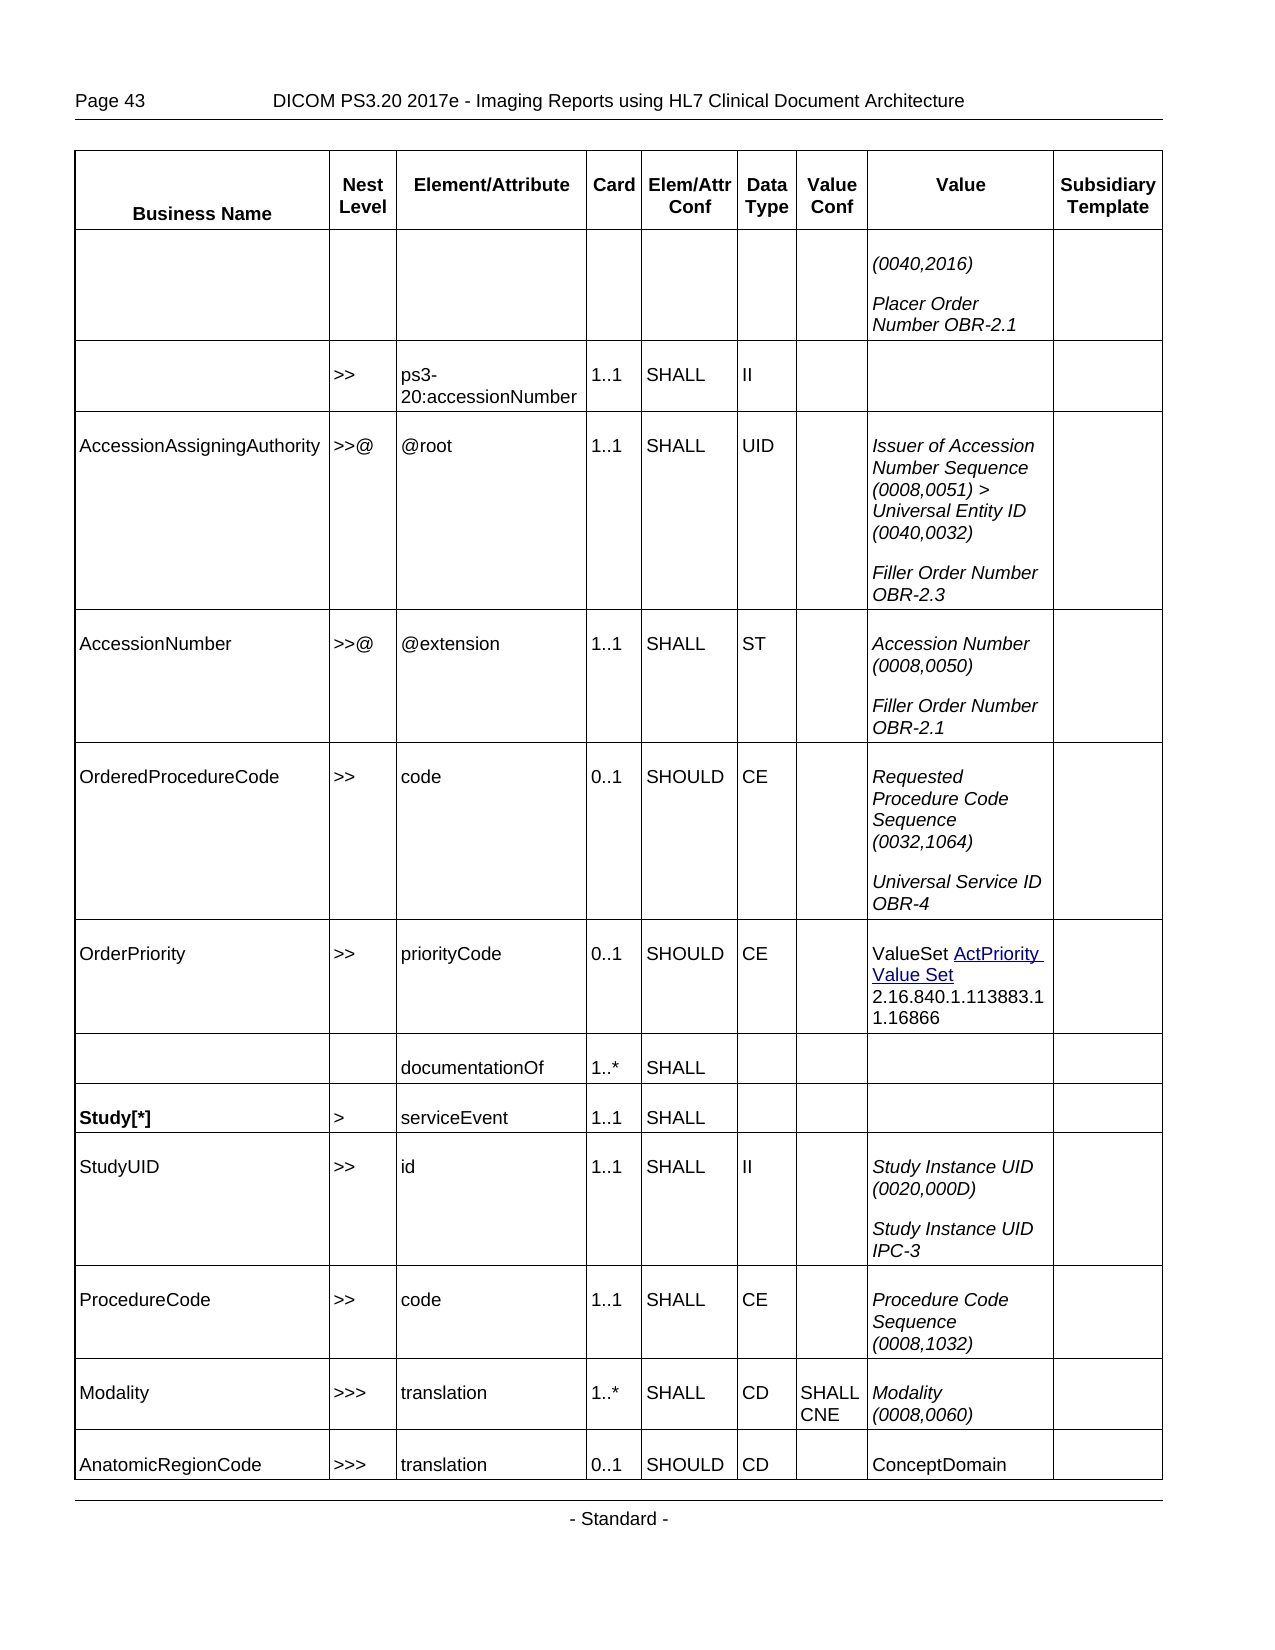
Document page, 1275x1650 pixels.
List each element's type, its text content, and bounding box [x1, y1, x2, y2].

table_cell 1..1 [587, 412, 641, 609]
table_cell 1..1 [587, 1133, 641, 1265]
table_cell [1054, 1266, 1162, 1358]
table_cell [797, 920, 867, 1033]
table_cell >>@ [330, 412, 396, 609]
table_cell [797, 743, 867, 918]
table_cell [1054, 341, 1162, 411]
table_cell 1..1 [587, 1266, 641, 1358]
table_cell >> [330, 920, 396, 1033]
table_cell [868, 1034, 1053, 1082]
table_cell SHOULD [642, 920, 737, 1033]
table_cell [642, 230, 737, 340]
table_cell [797, 412, 867, 609]
table_cell SHALL [642, 1084, 737, 1132]
table_cell Accession​Number [76, 610, 329, 742]
table_cell [76, 341, 329, 411]
table_cell 1..1 [587, 1084, 641, 1132]
table_cell Study​UID [76, 1133, 329, 1265]
table_cell CD [738, 1359, 796, 1429]
table_cell priority​Code [397, 920, 586, 1033]
table_cell CE [738, 743, 796, 918]
table_cell [76, 230, 329, 340]
table_cell >> [330, 743, 396, 918]
table_cell [868, 341, 1053, 411]
table_header Business Name [76, 151, 329, 228]
table_cell 0..1 [587, 743, 641, 918]
table_cell CE [738, 1266, 796, 1358]
table_cell [1054, 1084, 1162, 1132]
table_cell 0..1 [587, 920, 641, 1033]
table_header Subsidiary Template [1054, 151, 1162, 228]
table_cell Accession​Assigning​Authority [76, 412, 329, 609]
table_cell SHOULD [642, 743, 737, 918]
table_cell Study Instance UID (0020,000D) Study Instance UID IPC-3 [868, 1133, 1053, 1265]
table_cell Issuer of Accession Number Sequence (0008,0051) > Universal Entity ID (0040,0032) Filler Order Number OBR-2.3 [868, 412, 1053, 609]
table_header Nest Level [330, 151, 396, 228]
table_cell code [397, 1266, 586, 1358]
table_cell Order​Priority [76, 920, 329, 1033]
table_cell [330, 1034, 396, 1082]
table_cell @root [397, 412, 586, 609]
table_cell Anatomic​Region​Code [76, 1430, 329, 1479]
table_cell >>> [330, 1359, 396, 1429]
table_cell Modality (0008,0060) [868, 1359, 1053, 1429]
table_cell documentation​Of [397, 1034, 586, 1082]
table_cell [797, 1034, 867, 1082]
table_cell Concept​Domain [868, 1430, 1053, 1479]
table_header Value [868, 151, 1053, 228]
table_cell translation [397, 1430, 586, 1479]
table_cell id [397, 1133, 586, 1265]
table_cell [76, 1034, 329, 1082]
table_cell Requested Procedure Code Sequence (0032,1064) Universal Service ID OBR-4 [868, 743, 1053, 918]
table_cell SHALL [642, 610, 737, 742]
table_cell [1054, 1359, 1162, 1429]
table_cell >>@ [330, 610, 396, 742]
table_cell [797, 341, 867, 411]
table_cell >> [330, 1266, 396, 1358]
table_cell Accession Number (0008,0050) Filler Order Number OBR-2.1 [868, 610, 1053, 742]
table_cell [797, 230, 867, 340]
table_cell [397, 230, 586, 340]
table_cell [1054, 920, 1162, 1033]
table_cell Procedure​Code [76, 1266, 329, 1358]
table_header Data Type [738, 151, 796, 228]
table_cell SHALL CNE [797, 1359, 867, 1429]
table_cell >>> [330, 1430, 396, 1479]
table_cell II [738, 341, 796, 411]
table_cell [1054, 230, 1162, 340]
table_cell 1..* [587, 1359, 641, 1429]
table_cell SHALL [642, 1133, 737, 1265]
table_cell CD [738, 1430, 796, 1479]
table_cell SHALL [642, 412, 737, 609]
table_cell [1054, 412, 1162, 609]
table_cell translation [397, 1359, 586, 1429]
table_cell [1054, 610, 1162, 742]
table_cell [1054, 1430, 1162, 1479]
table_cell Study[*] [76, 1084, 329, 1132]
table_cell II [738, 1133, 796, 1265]
table_cell [738, 230, 796, 340]
table_cell Modality [76, 1359, 329, 1429]
table_cell SHALL [642, 1359, 737, 1429]
table_cell @extension [397, 610, 586, 742]
table_cell SHOULD [642, 1430, 737, 1479]
table_header Elem/Attr Conf [642, 151, 737, 228]
table_cell [1054, 1133, 1162, 1265]
table_cell [1054, 1034, 1162, 1082]
table_cell SHALL [642, 1266, 737, 1358]
table_cell SHALL [642, 1034, 737, 1082]
table_cell > [330, 1084, 396, 1132]
table_cell [868, 1084, 1053, 1132]
table_cell [330, 230, 396, 340]
table_cell [797, 1084, 867, 1132]
table_cell [587, 230, 641, 340]
table_cell ValueSet ActPriority Value Set 2.16.840.1.113883.11.16866 [868, 920, 1053, 1033]
table_cell [797, 1266, 867, 1358]
table_cell service​Event [397, 1084, 586, 1132]
table_cell Ordered​Procedure​Code [76, 743, 329, 918]
table_header Element/​Attribute [397, 151, 586, 228]
table_cell 1..* [587, 1034, 641, 1082]
table_cell code [397, 743, 586, 918]
table_cell ps3-20:accessionNumber [397, 341, 586, 411]
table_cell [797, 610, 867, 742]
table_cell (0040,2016) Placer Order Number OBR-2.1 [868, 230, 1053, 340]
table_cell >> [330, 1133, 396, 1265]
table_cell [1054, 743, 1162, 918]
table_cell >> [330, 341, 396, 411]
table_cell 0..1 [587, 1430, 641, 1479]
table_cell [797, 1133, 867, 1265]
table_header Value Conf [797, 151, 867, 228]
table_cell 1..1 [587, 341, 641, 411]
table_cell Procedure Code Sequence (0008,1032) [868, 1266, 1053, 1358]
table_cell [738, 1034, 796, 1082]
table_cell UID [738, 412, 796, 609]
table_cell [738, 1084, 796, 1132]
table_cell SHALL [642, 341, 737, 411]
table_cell ST [738, 610, 796, 742]
table_cell 1..1 [587, 610, 641, 742]
table_header Card [587, 151, 641, 228]
table_cell CE [738, 920, 796, 1033]
table_cell [797, 1430, 867, 1479]
